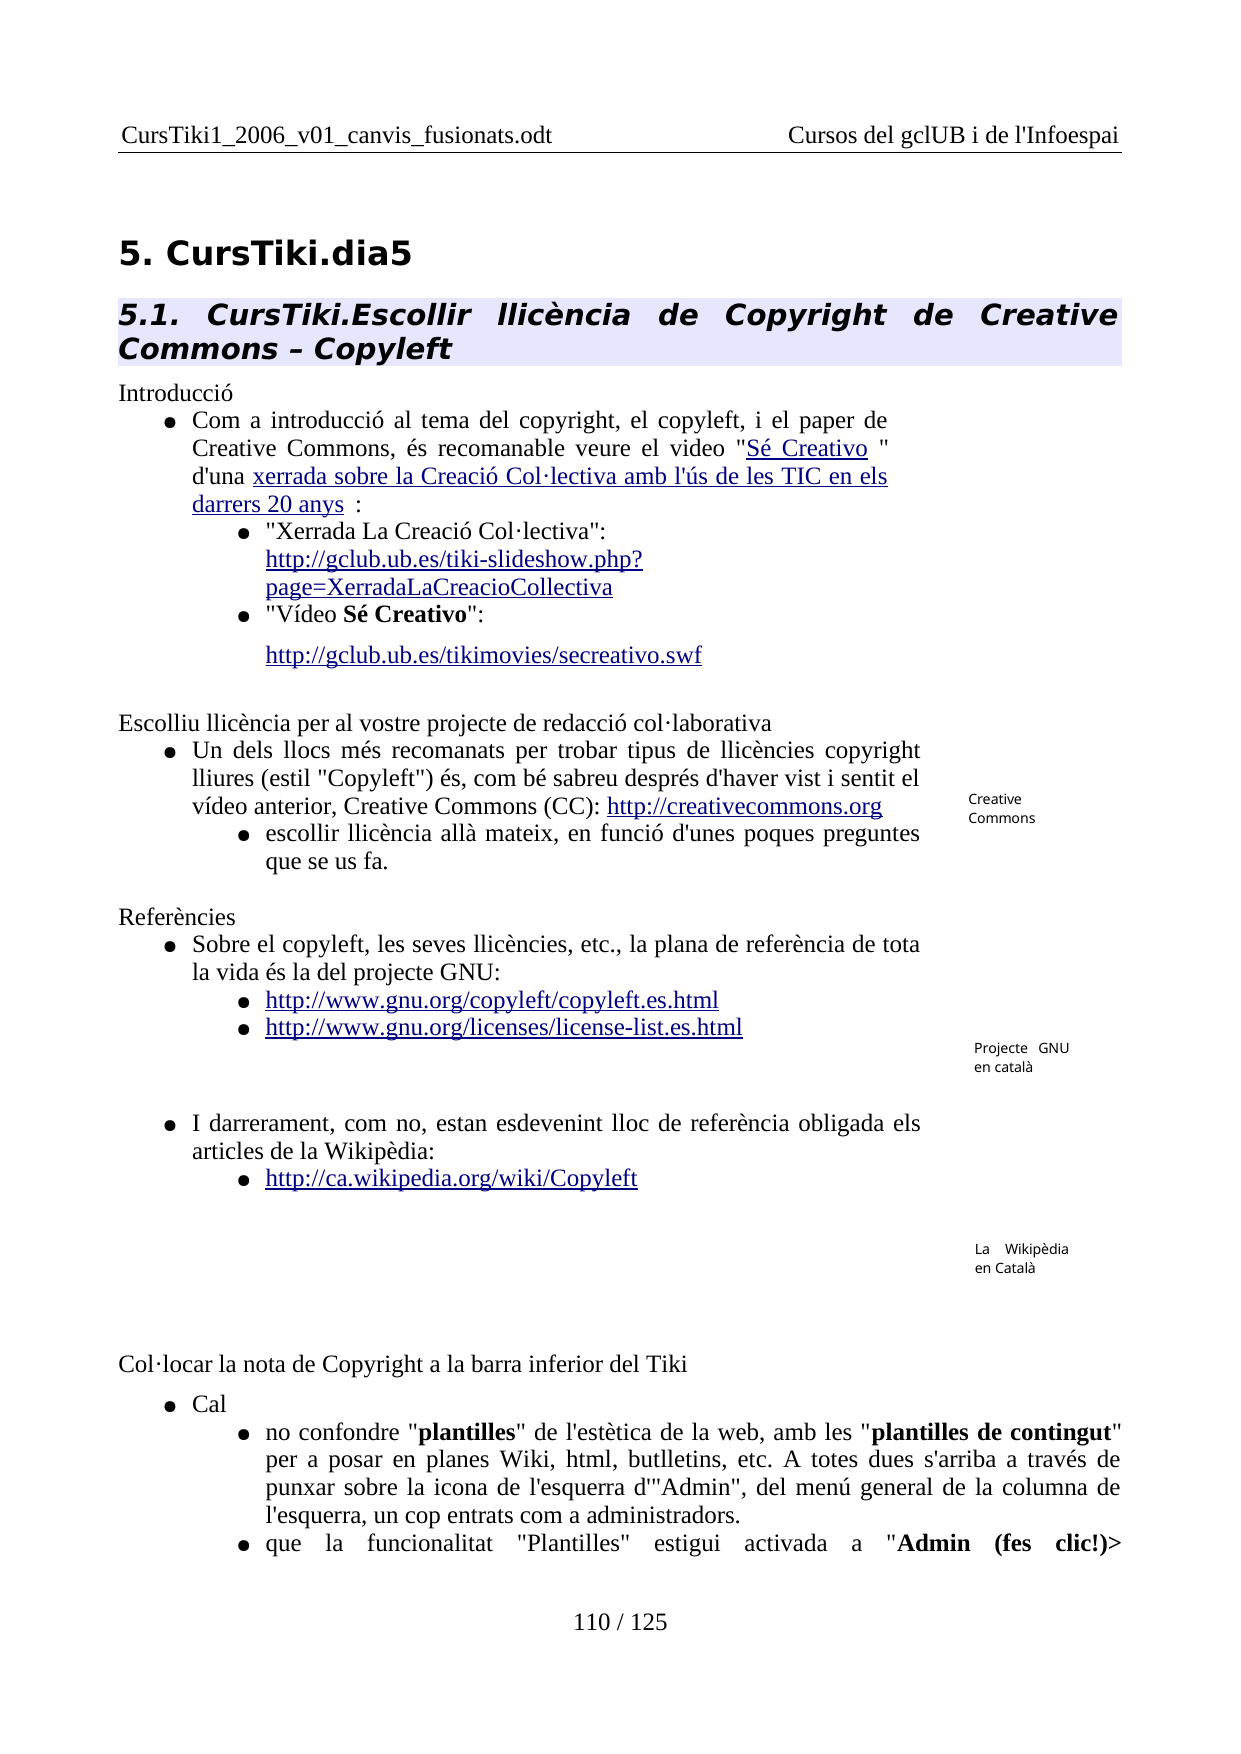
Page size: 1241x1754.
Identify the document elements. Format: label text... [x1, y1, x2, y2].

table_header [921, 736, 1122, 741]
table_header [921, 1109, 1122, 1114]
table_header [974, 935, 1069, 1039]
table_cell Creative Commons [968, 790, 1075, 827]
text Introducció [118, 379, 1122, 407]
table_cell [1075, 741, 1122, 827]
table_header [968, 741, 1075, 789]
table_cell [921, 741, 968, 827]
table_header [921, 930, 1122, 935]
table_cell [1069, 935, 1122, 1077]
list que la funcionalitat "Plantilles" estigui activada a "Admin (fes clic!)> [236, 1529, 1122, 1556]
table_cell [1069, 1114, 1122, 1277]
text Col·locar la nota de Copyright a la barra inferior del Tiki [118, 1350, 1122, 1378]
table_cell La Wikipèdia en Català [975, 1239, 1068, 1277]
list Cal [162, 1390, 1122, 1418]
table_header Un dels llocs més recomanats per trobar tipus de llicències copyright lliures (estil "Copyleft") és, com bé sabreu després d'haver vist i sentit el vídeo anterior, Creative Commons (CC): http://creativecommons.org escollir llicència allà mateix, en funció d'unes poques preguntes que se us fa. [118, 736, 921, 875]
table_cell [921, 828, 1122, 875]
text Referències [118, 903, 1122, 930]
text Escolliu llicència per al vostre projecte de redacció col·laborativa [118, 709, 1122, 736]
table_cell [921, 1077, 1122, 1081]
table_header Com a introducció al tema del copyright, el copyleft, i el paper de Creative Commons, és recomanable veure el video "Sé Creativo" d'una xerrada sobre la Creació Col·lectiva amb l'ús de les TIC en els darrers 20 anys: "Xerrada La Creació Col·lectiva": http://gclub.ub.es/tiki-slideshow.php?page=XerradaLaCreacioCollectiva "Vídeo Sé Creativo": http://gclub.ub.es/tikimovies/secreativo.swf [118, 407, 889, 668]
subtitle 5. CursTiki.dia5 [118, 234, 1122, 273]
table_cell Projecte GNU en català [974, 1039, 1069, 1077]
list no confondre "plantilles" de l'estètica de la web, amb les "plantilles de contingut" per a posar en planes Wiki, html, butlletins, etc. A totes dues s'arriba a través de punxar sobre la icona de l'esquerra d'"Admin", del menú general de la columna de l'esquerra, un cop entrats com a administradors. [236, 1418, 1122, 1529]
table_header [975, 1114, 1068, 1239]
table_header Sobre el copyleft, les seves llicències, etc., la plana de referència de tota la vida és la del projecte GNU: http://www.gnu.org/copyleft/copyleft.es.html http://www.gnu.org/licenses/license-list.es.html [118, 930, 921, 1081]
subtitle 5.1. CursTiki.Escollir llicència de Copyright de Creative Commons – Copyleft [118, 298, 1122, 366]
table_header I darrerament, com no, estan esdevenint lloc de referència obligada els articles de la Wikipèdia: http://ca.wikipedia.org/wiki/Copyleft [118, 1109, 921, 1282]
table_cell [921, 935, 974, 1077]
table_cell [921, 1114, 974, 1277]
table_cell [921, 1277, 1122, 1282]
table_header [889, 407, 1122, 668]
